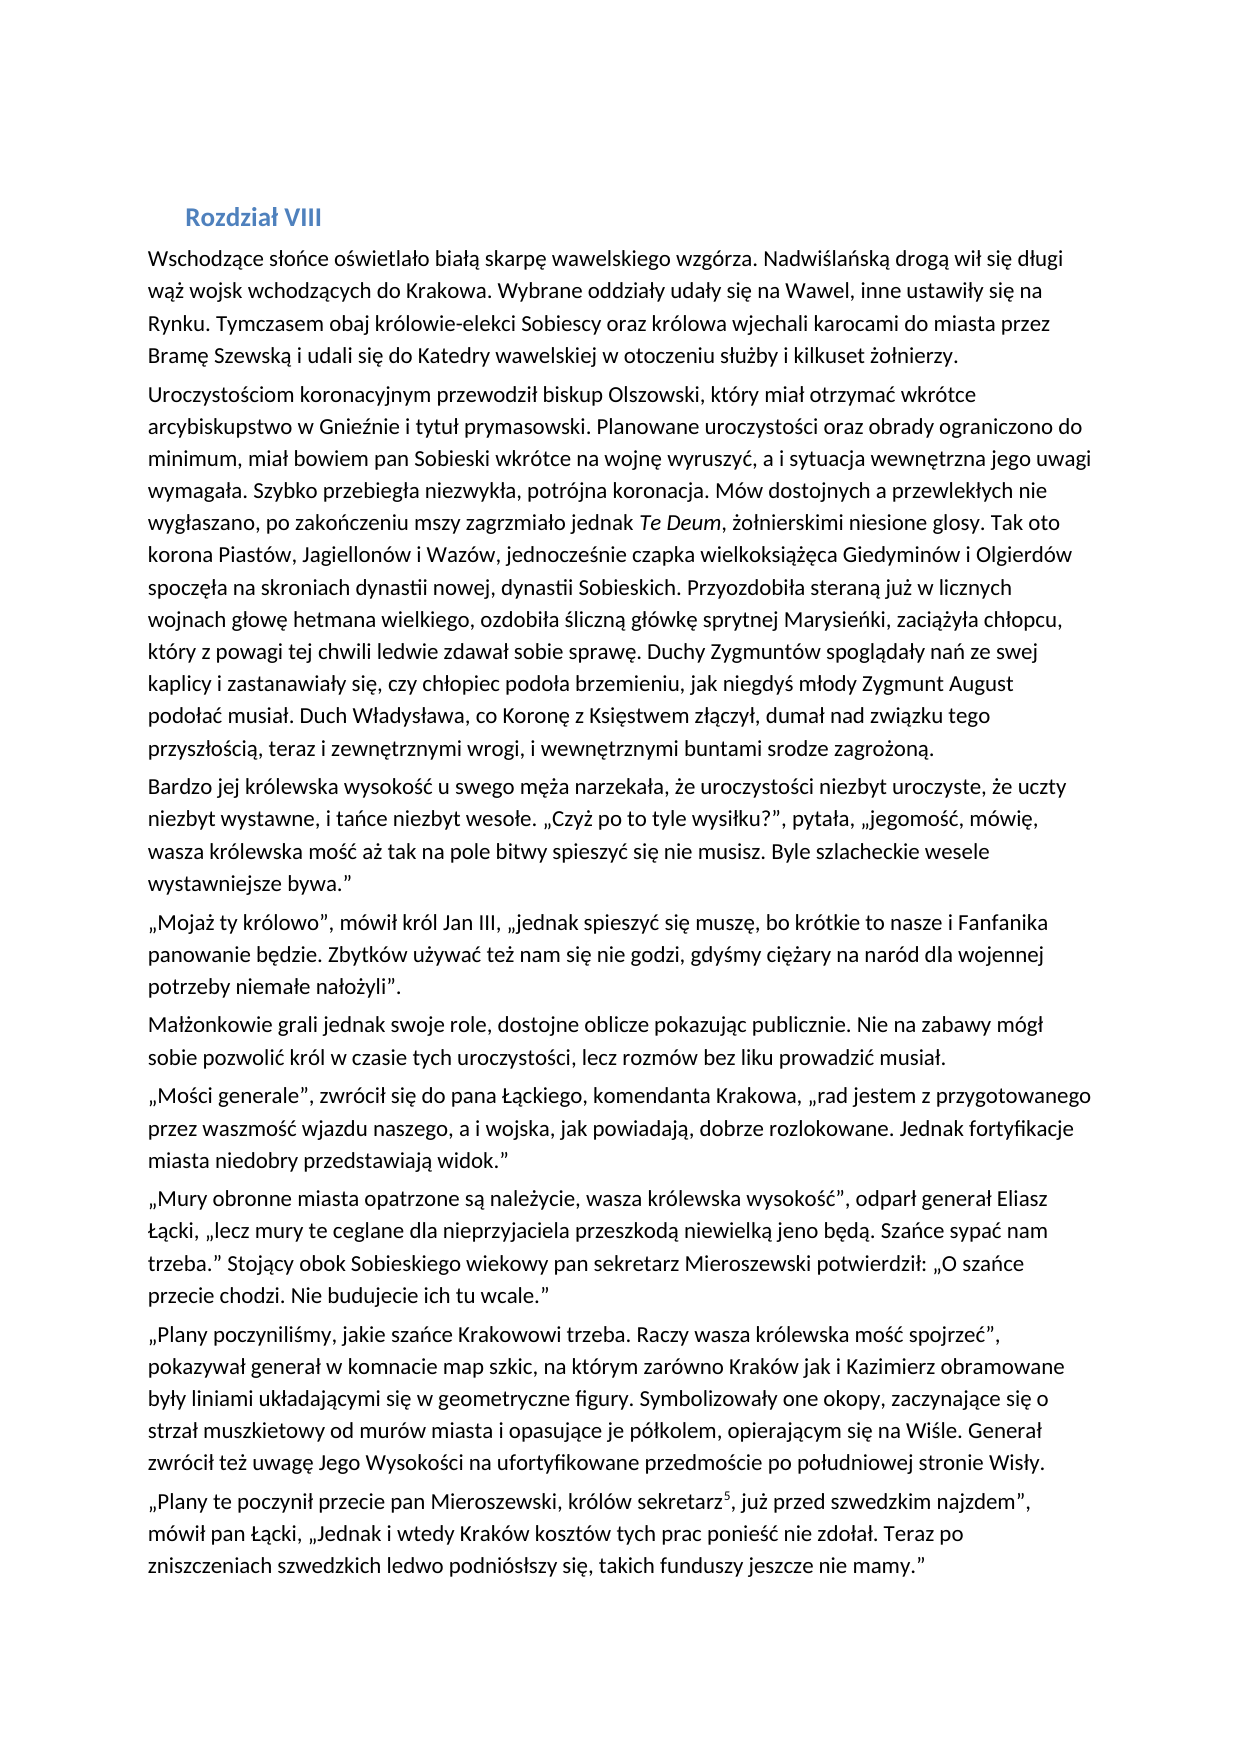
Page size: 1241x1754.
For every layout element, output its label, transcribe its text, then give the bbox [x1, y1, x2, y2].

text Wschodzące słońce oświetlało białą skarpę wawelskiego wzgórza. Nadwiślańską drogą wił się długi wąż wojsk wchodzących do Krakowa. Wybrane oddziały udały się na Wawel, inne ustawiły się na Rynku. Tymczasem obaj królowie-elekci Sobiescy oraz królowa wjechali karocami do miasta przez Bramę Szewską i udali się do Katedry wawelskiej w otoczeniu służby i kilkuset żołnierzy. [148, 244, 1093, 369]
text „Mury obronne miasta opatrzone są należycie, wasza królewska wysokość”, odparł generał Eliasz Łącki, „lecz mury te ceglane dla nieprzyjaciela przeszkodą niewielką jeno będą. Szańce sypać nam trzeba.” Stojący obok Sobieskiego wiekowy pan sekretarz Mieroszewski potwierdził: „O szańce przecie chodzi. Nie budujecie ich tu wcale.” [148, 1184, 1093, 1309]
text „Plany te poczynił przecie pan Mieroszewski, królów sekretarz, już przed szwedzkim najzdem”, mówił pan Łącki, „Jednak i wtedy Kraków kosztów tych prac ponieść nie zdołał. Teraz po zniszczeniach szwedzkich ledwo podniósłszy się, takich funduszy jeszcze nie mamy.” [148, 1487, 1093, 1579]
text Uroczystościom koronacyjnym przewodził biskup Olszowski, który miał otrzymać wkrótce arcybiskupstwo w Gnieźnie i tytuł prymasowski. Planowane uroczystości oraz obrady ograniczono do minimum, miał bowiem pan Sobieski wkrótce na wojnę wyruszyć, a i sytuacja wewnętrzna jego uwagi wymagała. Szybko przebiegła niezwykła, potrójna koronacja. Mów dostojnych a przewlekłych nie wygłaszano, po zakończeniu mszy zagrzmiało jednak Te Deum, żołnierskimi niesione glosy. Tak oto korona Piastów, Jagiellonów i Wazów, jednocześnie czapka wielkoksiążęca Giedyminów i Olgierdów spoczęła na skroniach dynastii nowej, dynastii Sobieskich. Przyozdobiła steraną już w licznych wojnach głowę hetmana wielkiego, ozdobiła śliczną główkę sprytnej Marysieńki, zaciążyła chłopcu, który z powagi tej chwili ledwie zdawał sobie sprawę. Duchy Zygmuntów spoglądały nań ze swej kaplicy i zastanawiały się, czy chłopiec podoła brzemieniu, jak niegdyś młody Zygmunt August podołać musiał. Duch Władysława, co Koronę z Księstwem złączył, dumał nad związku tego przyszłością, teraz i zewnętrznymi wrogi, i wewnętrznymi buntami srodze zagrożoną. [148, 380, 1093, 762]
text Małżonkowie grali jednak swoje role, dostojne oblicze pokazując publicznie. Nie na zabawy mógł sobie pozwolić król w czasie tych uroczystości, lecz rozmów bez liku prowadzić musiał. [148, 1011, 1093, 1071]
text „Mości generale”, zwrócił się do pana Łąckiego, komendanta Krakowa, „rad jestem z przygotowanego przez waszmość wjazdu naszego, a i wojska, jak powiadają, dobrze rozlokowane. Jednak fortyfikacje miasta niedobry przedstawiają widok.” [148, 1081, 1093, 1174]
text „Mojaż ty królowo”, mówił król Jan III, „jednak spieszyć się muszę, bo krótkie to nasze i Fanfanika panowanie będzie. Zbytków używać też nam się nie godzi, gdyśmy ciężary na naród dla wojennej potrzeby niemałe nałożyli”. [148, 908, 1093, 1000]
text Bardzo jej królewska wysokość u swego męża narzekała, że uroczystości niezbyt uroczyste, że uczty niezbyt wystawne, i tańce niezbyt wesołe. „Czyż po to tyle wysiłku?”, pytała, „jegomość, mówię, wasza królewska mość aż tak na pole bitwy spieszyć się nie musisz. Byle szlacheckie wesele wystawniejsze bywa.” [148, 772, 1093, 897]
text „Plany poczyniliśmy, jakie szańce Krakowowi trzeba. Raczy wasza królewska mość spojrzeć”, pokazywał generał w komnacie map szkic, na którym zarówno Kraków jak i Kazimierz obramowane były liniami układającymi się w geometryczne figury. Symbolizowały one okopy, zaczynające się o strzał muszkietowy od murów miasta i opasujące je półkolem, opierającym się na Wiśle. Generał zwrócił też uwagę Jego Wysokości na ufortyfikowane przedmoście po południowej stronie Wisły. [148, 1320, 1093, 1476]
